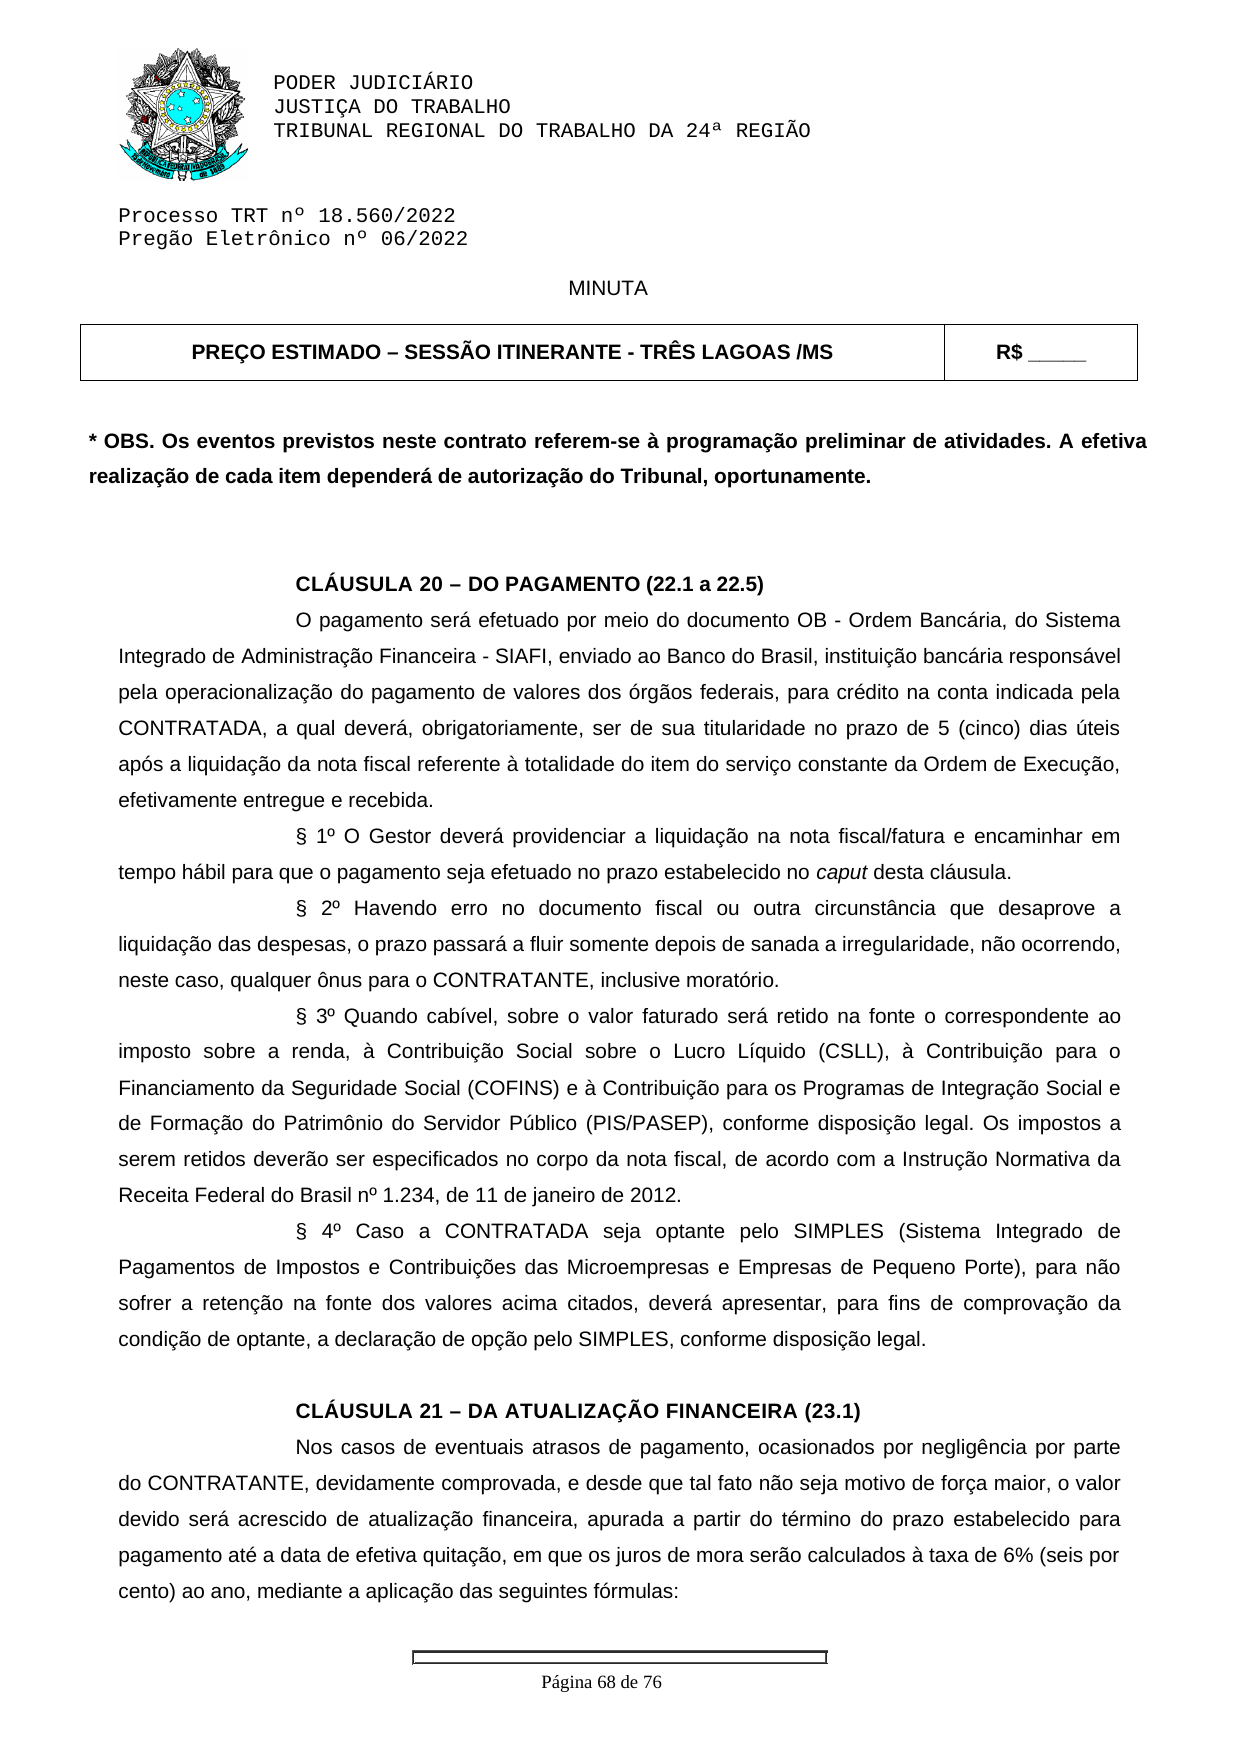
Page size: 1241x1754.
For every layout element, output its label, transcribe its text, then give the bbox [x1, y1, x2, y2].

text CLÁUSULA 21 – DA ATUALIZAÇÃO FINANCEIRA (23.1) [118, 1399, 1119, 1423]
table_cell PREÇO ESTIMADO – SESSÃO ITINERANTE - TRÊS LAGOAS /MS [81, 325, 944, 379]
text CLÁUSULA 20 – DO PAGAMENTO (22.1 a 22.5) [118, 572, 1122, 596]
text § 1º O Gestor deverá providenciar a liquidação na nota fiscal/fatura e encaminhar em tempo hábil para que o pagamento seja efetuado no prazo estabelecido no caput desta cláusula. [118, 824, 1122, 884]
text * OBS. Os eventos previstos neste contrato referem-se à programação preliminar de atividades. A efetiva realização de cada item dependerá de autorização do Tribunal, oportunamente. [88, 428, 1149, 488]
text O pagamento será efetuado por meio do documento OB - Ordem Bancária, do Sistema Integrado de Administração Financeira - SIAFI, enviado ao Banco do Brasil, instituição bancária responsável pela operacionalização do pagamento de valores dos órgãos federais, para crédito na conta indicada pela CONTRATADA, a qual deverá, obrigatoriamente, ser de sua titularidade no prazo de 5 (cinco) dias úteis após a liquidação da nota fiscal referente à totalidade do item do serviço constante da Ordem de Execução, efetivamente entregue e recebida. [118, 608, 1122, 812]
text § 3º Quando cabível, sobre o valor faturado será retido na fonte o correspondente ao imposto sobre a renda, à Contribuição Social sobre o Lucro Líquido (CSLL), à Contribuição para o Financiamento da Seguridade Social (COFINS) e à Contribuição para os Programas de Integração Social e de Formação do Patrimônio do Servidor Público (PIS/PASEP), conforme disposição legal. Os impostos a serem retidos deverão ser especificados no corpo da nota fiscal, de acordo com a Instrução Normativa da Receita Federal do Brasil nº 1.234, de 11 de janeiro de 2012. [118, 1003, 1122, 1207]
text § 2º Havendo erro no documento fiscal ou outra circunstância que desaprove a liquidação das despesas, o prazo passará a fluir somente depois de sanada a irregularidade, não ocorrendo, neste caso, qualquer ônus para o CONTRATANTE, inclusive moratório. [118, 896, 1122, 991]
table_cell R$ _____ [945, 325, 1137, 379]
text Nos casos de eventuais atrasos de pagamento, ocasionados por negligência por parte do CONTRATANTE, devidamente comprovada, e desde que tal fato não seja motivo de força maior, o valor devido será acrescido de atualização financeira, apurada a partir do término do prazo estabelecido para pagamento até a data de efetiva quitação, em que os juros de mora serão calculados à taxa de 6% (seis por cento) ao ano, mediante a aplicação das seguintes fórmulas: [118, 1435, 1122, 1602]
text § 4º Caso a CONTRATADA seja optante pelo SIMPLES (Sistema Integrado de Pagamentos de Impostos e Contribuições das Microempresas e Empresas de Pequeno Porte), para não sofrer a retenção na fonte dos valores acima citados, deverá apresentar, para fins de comprovação da condição de optante, a declaração de opção pelo SIMPLES, conforme disposição legal. [118, 1219, 1122, 1351]
table_header [415, 1654, 825, 1662]
